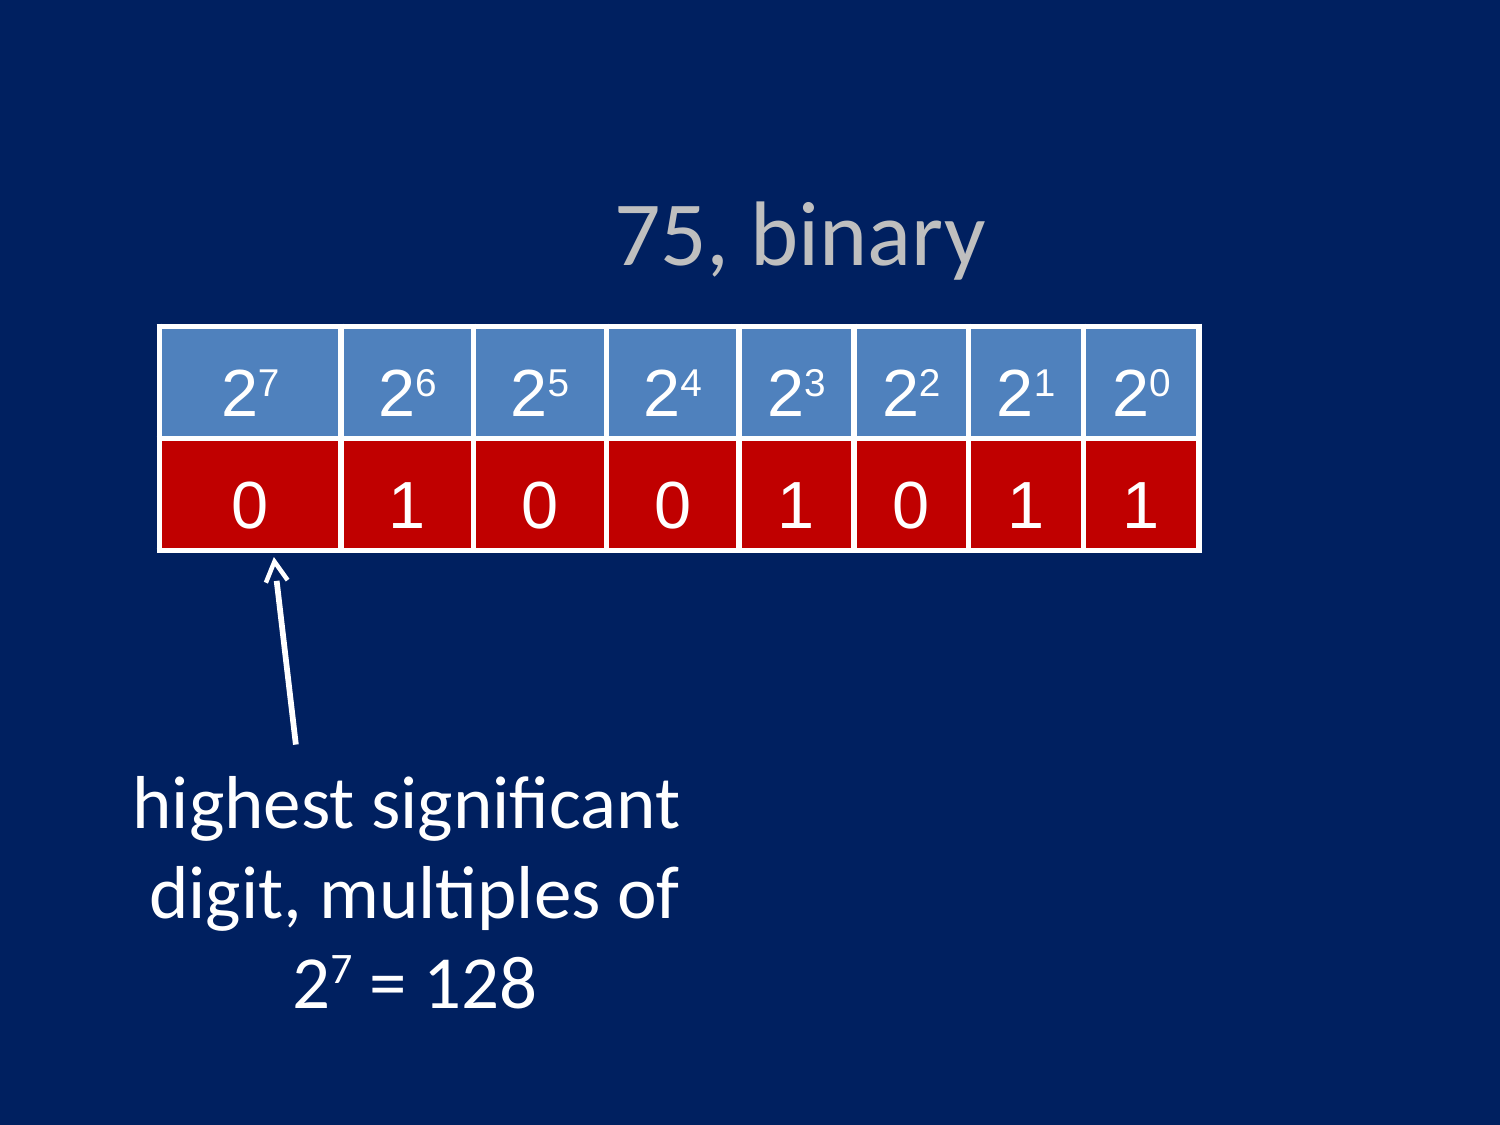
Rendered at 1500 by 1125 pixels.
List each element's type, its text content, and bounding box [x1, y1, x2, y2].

table_header 20 [1086, 329, 1196, 436]
table_cell 1 [971, 441, 1081, 548]
table_header 27 [162, 329, 338, 436]
table_header 24 [609, 329, 736, 436]
table_cell 0 [162, 441, 338, 548]
table_cell 0 [476, 441, 604, 548]
table_header 23 [742, 329, 851, 436]
table_header 25 [476, 329, 604, 436]
table_cell 0 [609, 441, 736, 548]
table_header 21 [971, 329, 1081, 436]
text_box 75, binary [237, 172, 1364, 286]
table_cell 0 [857, 441, 966, 548]
text_box highest significant digit, multiples of 27 = 128 [37, 745, 793, 1032]
table_header 22 [857, 329, 966, 436]
table_cell 1 [1086, 441, 1196, 548]
table_cell 1 [344, 441, 471, 548]
table_cell 1 [742, 441, 851, 548]
table_header 26 [344, 329, 471, 436]
